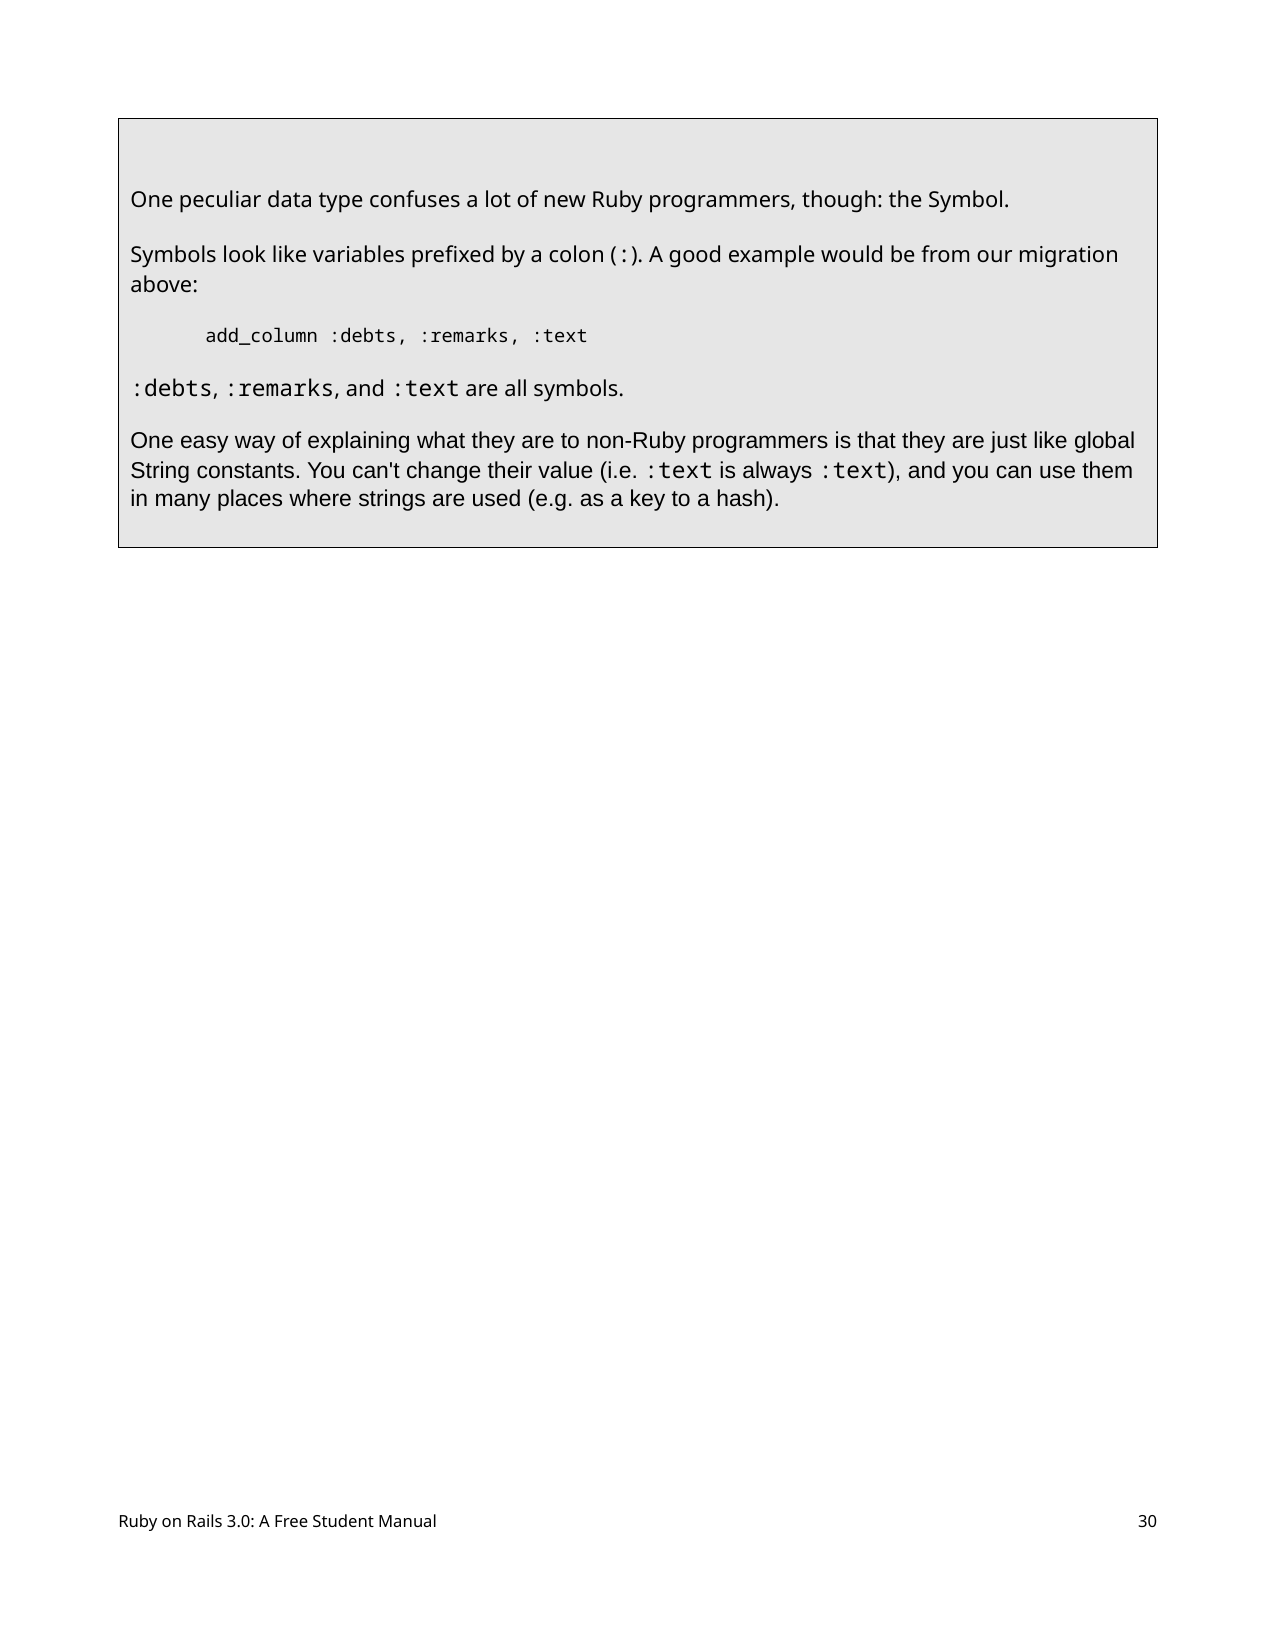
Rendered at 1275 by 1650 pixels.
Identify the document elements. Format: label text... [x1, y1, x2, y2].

table_header One peculiar data type confuses a lot of new Ruby programmers, though: the Symbol. Symbols look like variables prefixed by a colon (:). A good example would be from our migration above: add_column :debts, :remarks, :text :debts, :remarks, and :text are all symbols. One easy way of explaining what they are to non-Ruby programmers is that they are just like global String constants. You can't change their value (i.e. :text is always :text), and you can use them in many places where strings are used (e.g. as a key to a hash). [119, 119, 1157, 547]
